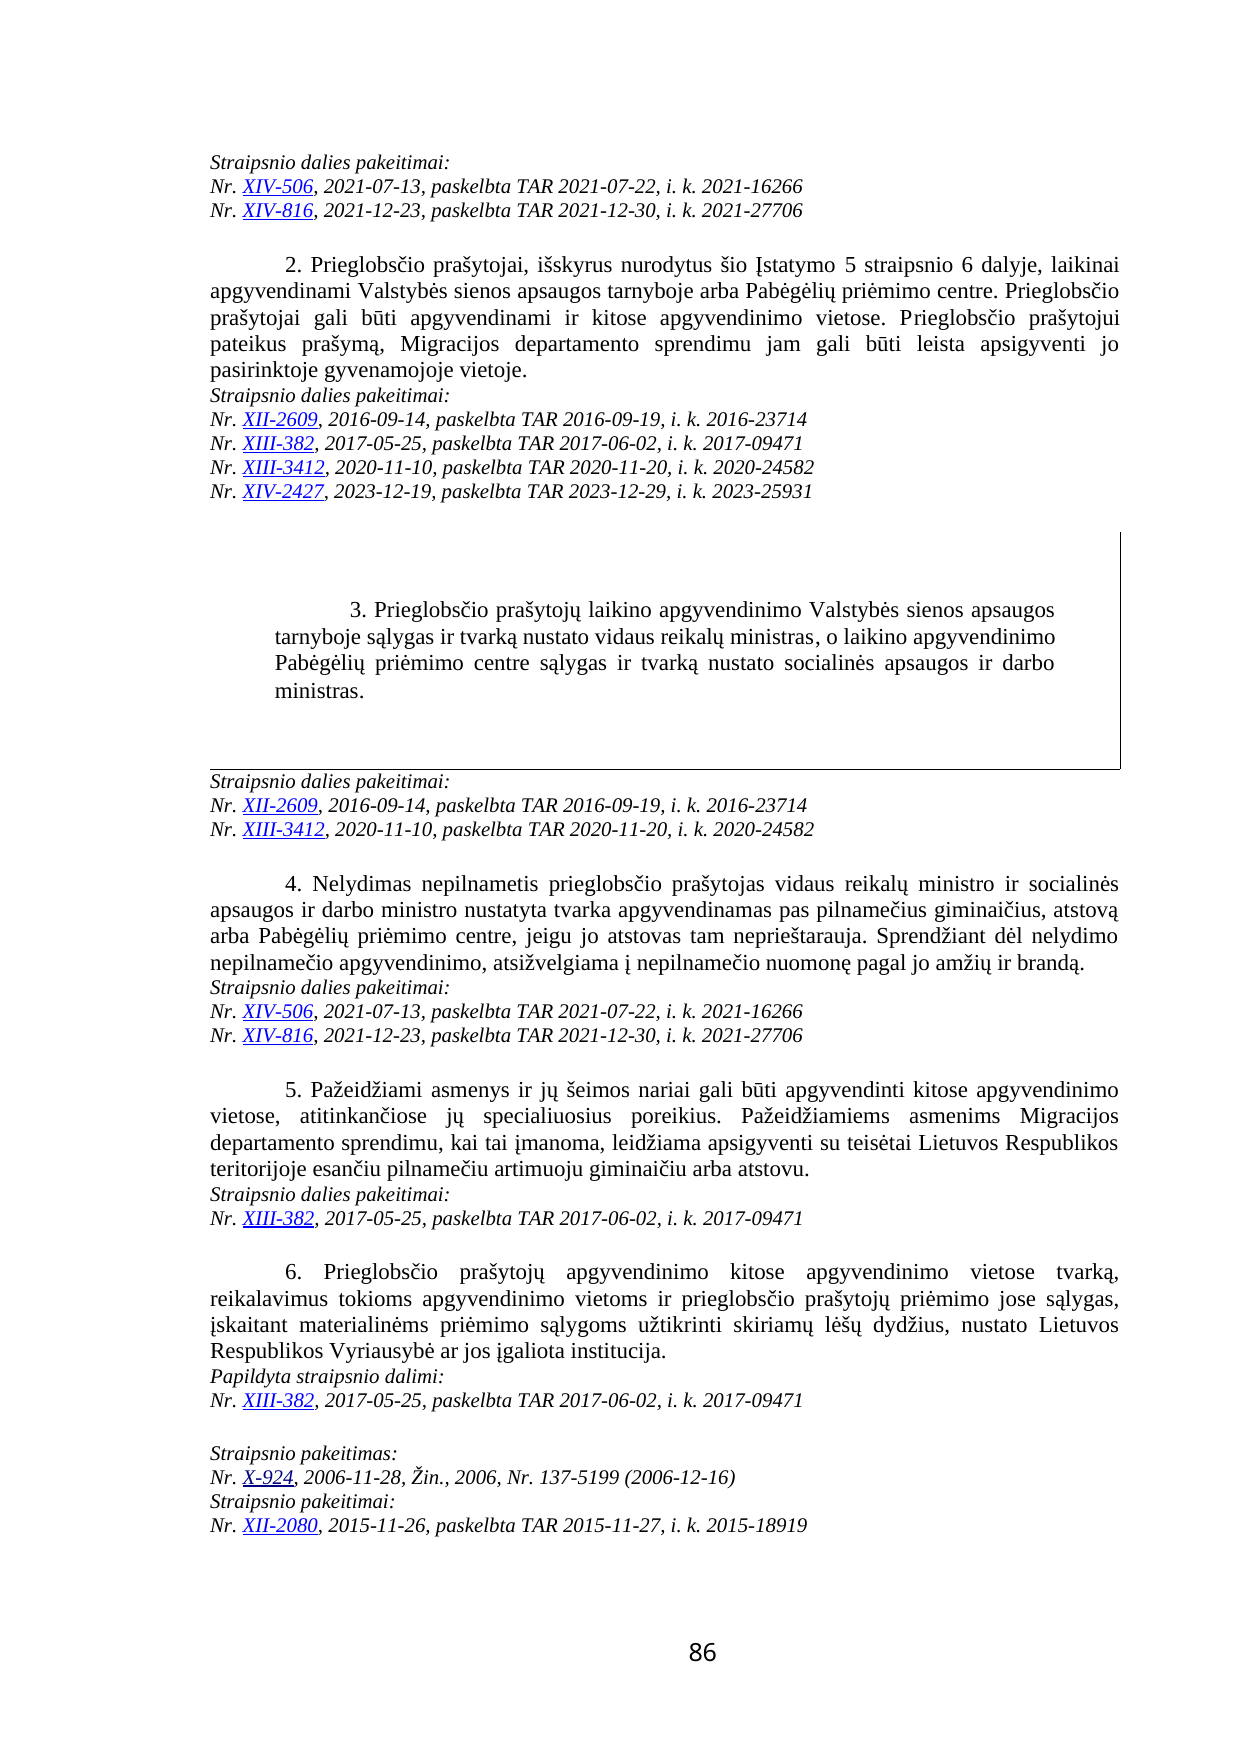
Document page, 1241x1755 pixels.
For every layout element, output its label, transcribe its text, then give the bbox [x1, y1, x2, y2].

text Straipsnio dalies pakeitimai: [210, 383, 1120, 407]
text Nr. XII-2080, 2015-11-26, paskelbta TAR 2015-11-27, i. k. 2015-18919 [210, 1513, 1120, 1537]
text 5. Pažeidžiami asmenys ir jų šeimos nariai gali būti apgyvendinti kitose apgyvendinimo vietose, atitinkančiose jų specialiuosius poreikius. Pažeidžiamiems asmenims Migracijos departamento sprendimu, kai tai įmanoma, leidžiama apsigyventi su teisėtai Lietuvos Respublikos teritorijoje esančiu pilnamečiu artimuoju giminaičiu arba atstovu. [210, 1076, 1120, 1181]
text Nr. XIII-3412, 2020-11-10, paskelbta TAR 2020-11-20, i. k. 2020-24582 [210, 817, 1120, 841]
text Nr. XIV-506, 2021-07-13, paskelbta TAR 2021-07-22, i. k. 2021-16266 [210, 999, 1120, 1023]
text Nr. XIV-816, 2021-12-23, paskelbta TAR 2021-12-30, i. k. 2021-27706 [210, 198, 1120, 222]
text Straipsnio dalies pakeitimai: [210, 975, 1120, 999]
text Nr. XIII-3412, 2020-11-10, paskelbta TAR 2020-11-20, i. k. 2020-24582 [210, 455, 1120, 479]
text Nr. X-924, 2006-11-28, Žin., 2006, Nr. 137-5199 (2006-12-16) [210, 1465, 1120, 1489]
text Straipsnio pakeitimas: [210, 1441, 1120, 1465]
text Straipsnio pakeitimai: [210, 1489, 1120, 1513]
text Papildyta straipsnio dalimi: [210, 1364, 1120, 1388]
text Straipsnio dalies pakeitimai: [210, 769, 1120, 793]
text Nr. XII-2609, 2016-09-14, paskelbta TAR 2016-09-19, i. k. 2016-23714 [210, 793, 1120, 817]
text Nr. XIII-382, 2017-05-25, paskelbta TAR 2017-06-02, i. k. 2017-09471 [210, 1206, 1120, 1229]
text Nr. XIV-506, 2021-07-13, paskelbta TAR 2021-07-22, i. k. 2021-16266 [210, 174, 1120, 198]
text Nr. XIII-382, 2017-05-25, paskelbta TAR 2017-06-02, i. k. 2017-09471 [210, 431, 1120, 455]
text Straipsnio dalies pakeitimai: [210, 150, 1120, 174]
text 6. Prieglobsčio prašytojų apgyvendinimo kitose apgyvendinimo vietose tvarką, reikalavimus tokioms apgyvendinimo vietoms ir prieglobsčio prašytojų priėmimo jose sąlygas, įskaitant materialinėms priėmimo sąlygoms užtikrinti skiriamų lėšų dydžius, nustato Lietuvos Respublikos Vyriausybė ar jos įgaliota institucija. [210, 1258, 1120, 1364]
text Nr. XIII-382, 2017-05-25, paskelbta TAR 2017-06-02, i. k. 2017-09471 [210, 1388, 1120, 1412]
text Straipsnio dalies pakeitimai: [210, 1181, 1120, 1206]
text 2. Prieglobsčio prašytojai, išskyrus nurodytus šio Įstatymo 5 straipsnio 6 dalyje, laikinai apgyvendinami Valstybės sienos apsaugos tarnyboje arba Pabėgėlių priėmimo centre. Prieglobsčio prašytojai gali būti apgyvendinami ir kitose apgyvendinimo vietose. Prieglobsčio prašytojui pateikus prašymą, Migracijos departamento sprendimu jam gali būti leista apsigyventi jo pasirinktoje gyvenamojoje vietoje. [210, 251, 1120, 383]
text Nr. XIV-816, 2021-12-23, paskelbta TAR 2021-12-30, i. k. 2021-27706 [210, 1023, 1120, 1047]
text Nr. XII-2609, 2016-09-14, paskelbta TAR 2016-09-19, i. k. 2016-23714 [210, 407, 1120, 431]
text 4. Nelydimas nepilnametis prieglobsčio prašytojas vidaus reikalų ministro ir socialinės apsaugos ir darbo ministro nustatyta tvarka apgyvendinamas pas pilnamečius giminaičius, atstovą arba Pabėgėlių priėmimo centre, jeigu jo atstovas tam neprieštarauja. Sprendžiant dėl nelydimo nepilnamečio apgyvendinimo, atsižvelgiama į nepilnamečio nuomonę pagal jo amžių ir brandą. [210, 870, 1120, 975]
text Nr. XIV-2427, 2023-12-19, paskelbta TAR 2023-12-29, i. k. 2023-25931 [210, 479, 1120, 503]
text 3. Prieglobsčio prašytojų laikino apgyvendinimo Valstybės sienos apsaugos tarnyboje sąlygas ir tvarką nustato vidaus reikalų ministras, o laikino apgyvendinimo Pabėgėlių priėmimo centre sąlygas ir tvarką nustato socialinės apsaugos ir darbo ministras. [210, 532, 1120, 769]
